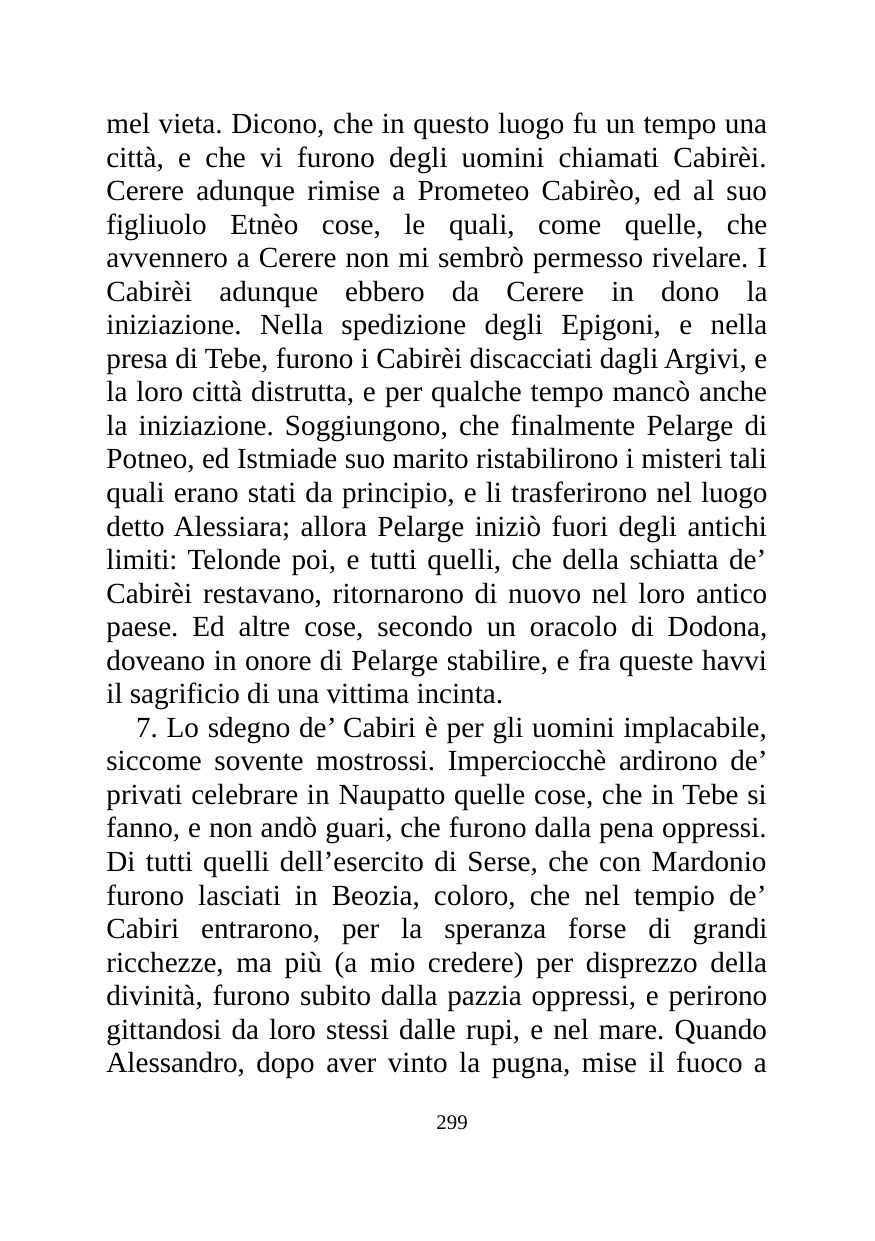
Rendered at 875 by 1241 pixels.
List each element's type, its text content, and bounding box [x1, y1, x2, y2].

text 7. Lo sdegno de’ Cabiri è per gli uomini implacabile, siccome sovente mostrossi. Imperciocchè ardirono de’ privati celebrare in Naupatto quelle cose, che in Tebe si fanno, e non andò guari, che furono dalla pena oppressi. Di tutti quelli dell’esercito di Serse, che con Mardonio furono lasciati in Beozia, coloro, che nel tempio de’ Cabiri entrarono, per la speranza forse di grandi ricchezze, ma più (a mio credere) per disprezzo della divinità, furono subito dalla pazzia oppressi, e perirono gittandosi da loro stessi dalle rupi, e nel mare. Quando Alessandro, dopo aver vinto la pugna, mise il fuoco a [106, 710, 768, 1079]
text mel vieta. Dicono, che in questo luogo fu un tempo una città, e che vi furono degli uomini chiamati Cabirèi. Cerere adunque rimise a Prometeo Cabirèo, ed al suo figliuolo Etnèo cose, le quali, come quelle, che avvennero a Cerere non mi sembrò permesso rivelare. I Cabirèi adunque ebbero da Cerere in dono la iniziazione. Nella spedizione degli Epigoni, e nella presa di Tebe, furono i Cabirèi discacciati dagli Argivi, e la loro città distrutta, e per qualche tempo mancò anche la iniziazione. Soggiungono, che finalmente Pelarge di Potneo, ed Istmiade suo marito ristabilirono i misteri tali quali erano stati da principio, e li trasferirono nel luogo detto Alessiara; allora Pelarge iniziò fuori degli antichi limiti: Telonde poi, e tutti quelli, che della schiatta de’ Cabirèi restavano, ritornarono di nuovo nel loro antico paese. Ed altre cose, secondo un oracolo di Dodona, doveano in onore di Pelarge stabilire, e fra queste havvi il sagrificio di una vittima incinta. [106, 106, 768, 710]
